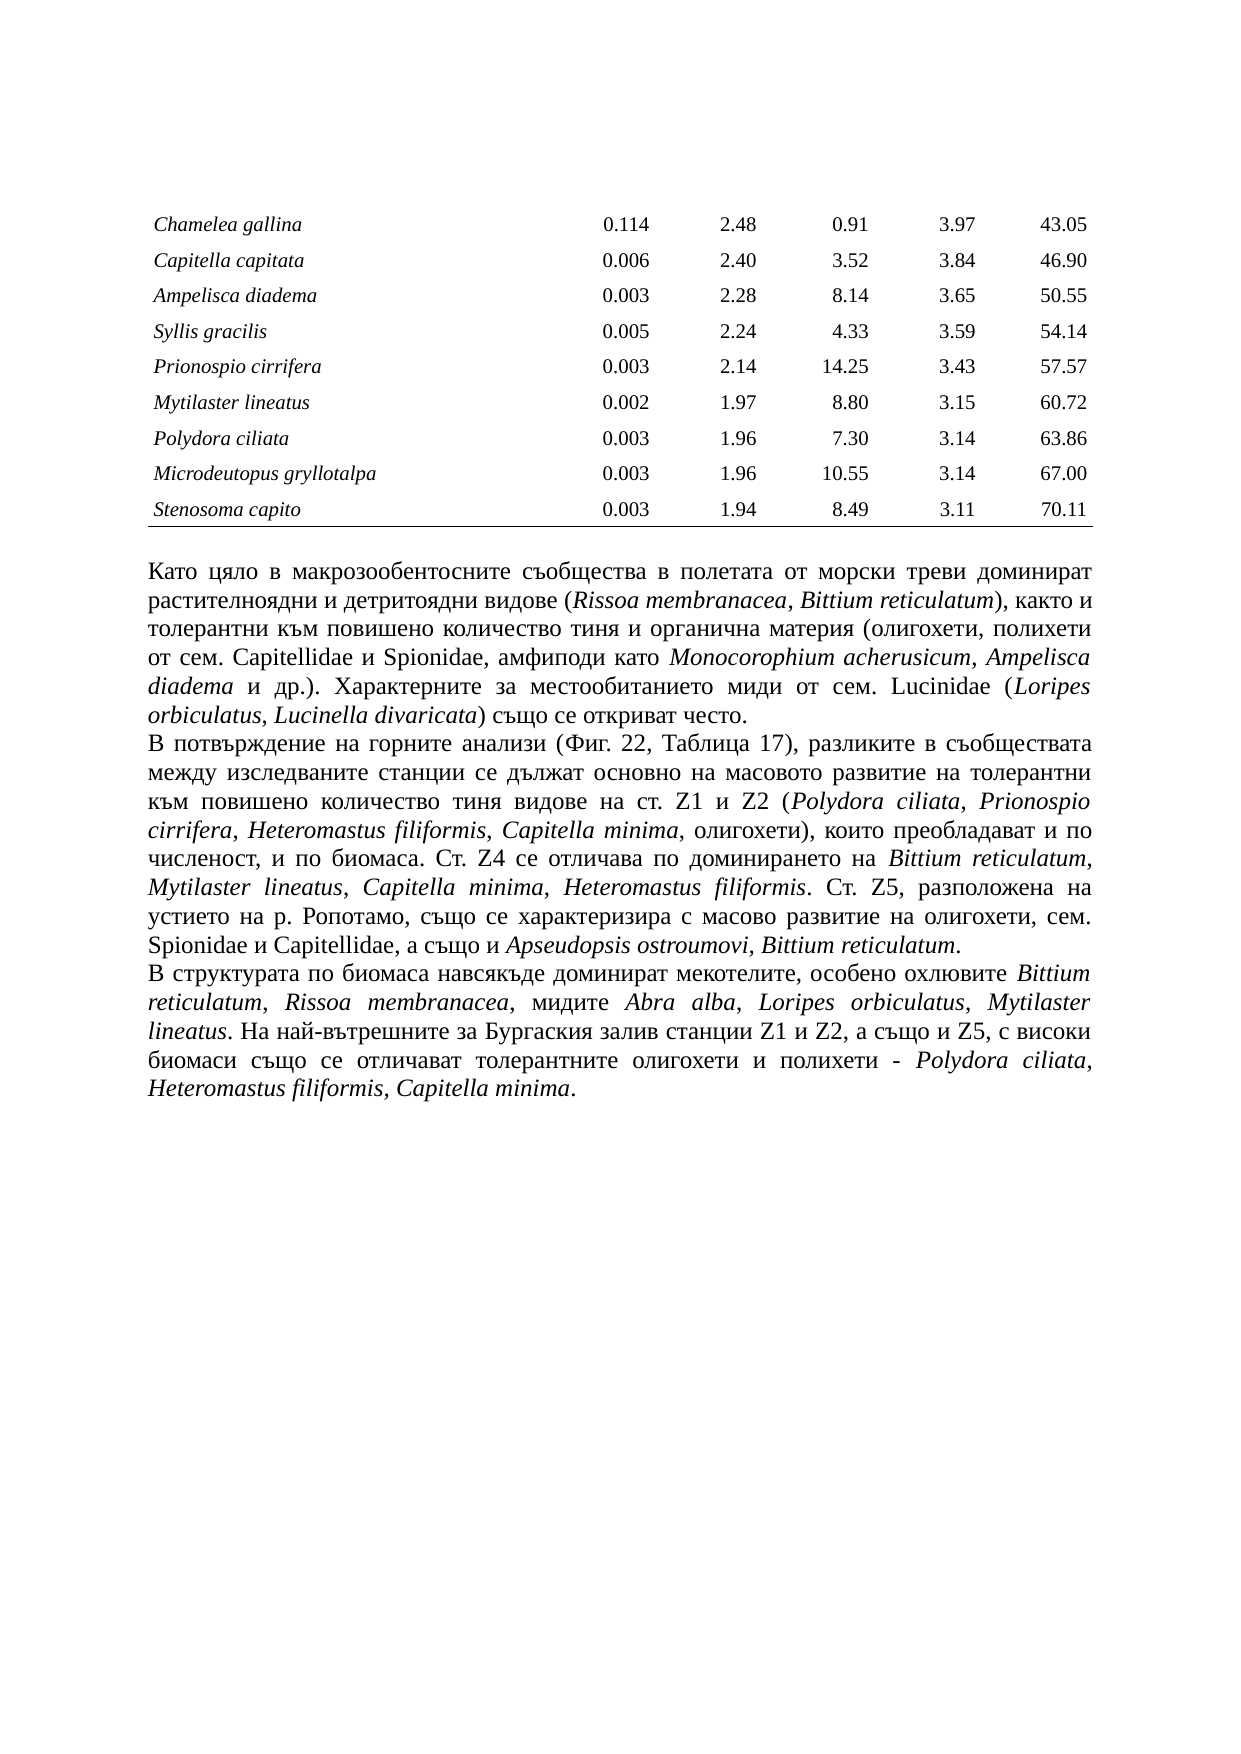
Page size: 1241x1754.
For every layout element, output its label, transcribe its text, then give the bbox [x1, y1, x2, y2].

table_cell Capitella capitata [148, 242, 525, 278]
table_cell 3.11 [874, 491, 981, 526]
table_cell 46.90 [981, 242, 1093, 278]
table_cell 0.91 [762, 207, 874, 242]
table_cell 3.52 [762, 242, 874, 278]
table_cell 3.14 [874, 420, 981, 455]
table_cell 0.005 [525, 313, 655, 349]
table_cell 3.59 [874, 313, 981, 349]
table_cell Chamelea gallina [148, 207, 525, 242]
table_cell 1.97 [655, 384, 762, 420]
table_cell 3.43 [874, 349, 981, 384]
table_cell 8.14 [762, 278, 874, 313]
table_cell 3.14 [874, 455, 981, 491]
table_cell Microdeutopus gryllotalpa [148, 455, 525, 491]
table_cell 2.40 [655, 242, 762, 278]
table_cell 0.003 [525, 491, 655, 526]
table_cell Stenosoma capito [148, 491, 525, 526]
text Като цяло в макрозообентосните съобщества в полетата от морски треви доминират растителноядни и детритоядни видове (Rissoa membranacea, Bittium reticulatum), както и толерантни към повишено количество тиня и органична материя (олигохети, полихети от сем. Capitellidae и Spionidae, амфиподи като Monocorophium acherusicum, Ampelisca diadema и др.). Характерните за местообитанието миди от сем. Lucinidae (Loripes orbiculatus, Lucinella divaricata) също се откриват често. [148, 556, 1093, 728]
text В потвърждение на горните анализи (Фиг. 22, Таблица 17), разликите в съобществата между изследваните станции се дължат основно на масовото развитие на толерантни към повишено количество тиня видове на ст. Z1 и Z2 (Polydora ciliata, Prionospio cirrifera, Heteromastus filiformis, Capitella minima, олигохети), които преобладават и по численост, и по биомаса. Ст. Z4 се отличава по доминирането на Bittium reticulatum, Mytilaster lineatus, Capitella minima, Heteromastus filiformis. Ст. Z5, разположена на устието на р. Ропотамо, също се характеризира с масово развитие на олигохети, сем. Spionidae и Capitellidae, а също и Apseudopsis ostroumovi, Bittium reticulatum. [148, 728, 1093, 958]
table_cell 57.57 [981, 349, 1093, 384]
table_cell 3.97 [874, 207, 981, 242]
table_cell 54.14 [981, 313, 1093, 349]
table_cell 43.05 [981, 207, 1093, 242]
table_cell 0.114 [525, 207, 655, 242]
table_cell Mytilaster lineatus [148, 384, 525, 420]
table_cell 1.96 [655, 455, 762, 491]
table_cell 2.24 [655, 313, 762, 349]
table_cell 1.96 [655, 420, 762, 455]
table_cell 14.25 [762, 349, 874, 384]
table_cell 0.003 [525, 349, 655, 384]
table_cell 0.006 [525, 242, 655, 278]
table_cell 70.11 [981, 491, 1093, 526]
table_cell 3.65 [874, 278, 981, 313]
table_cell Prionospio cirrifera [148, 349, 525, 384]
table_cell 63.86 [981, 420, 1093, 455]
table_cell 50.55 [981, 278, 1093, 313]
table_cell 8.49 [762, 491, 874, 526]
table_cell 0.003 [525, 420, 655, 455]
table_cell 10.55 [762, 455, 874, 491]
table_cell 2.48 [655, 207, 762, 242]
table_cell 3.84 [874, 242, 981, 278]
table_cell 3.15 [874, 384, 981, 420]
table_cell 0.002 [525, 384, 655, 420]
table_cell 0.003 [525, 455, 655, 491]
table_cell 60.72 [981, 384, 1093, 420]
table_cell 67.00 [981, 455, 1093, 491]
table_cell 2.28 [655, 278, 762, 313]
table_cell 8.80 [762, 384, 874, 420]
table_cell 0.003 [525, 278, 655, 313]
table_cell Ampelisca diadema [148, 278, 525, 313]
table_cell Syllis gracilis [148, 313, 525, 349]
table_cell 7.30 [762, 420, 874, 455]
table_cell Polydora ciliata [148, 420, 525, 455]
table_cell 4.33 [762, 313, 874, 349]
table_cell 1.94 [655, 491, 762, 526]
text В структурата по биомаса навсякъде доминират мекотелите, особено охлювите Bittium reticulatum, Rissoa membranacea, мидите Abra alba, Loripes orbiculatus, Mytilaster lineatus. На най-вътрешните за Бургаския залив станции Z1 и Z2, а също и Z5, с високи биомаси също се отличават толерантните олигохети и полихети - Polydora ciliata, Heteromastus filiformis, Capitella minima. [148, 958, 1093, 1102]
table_cell 2.14 [655, 349, 762, 384]
